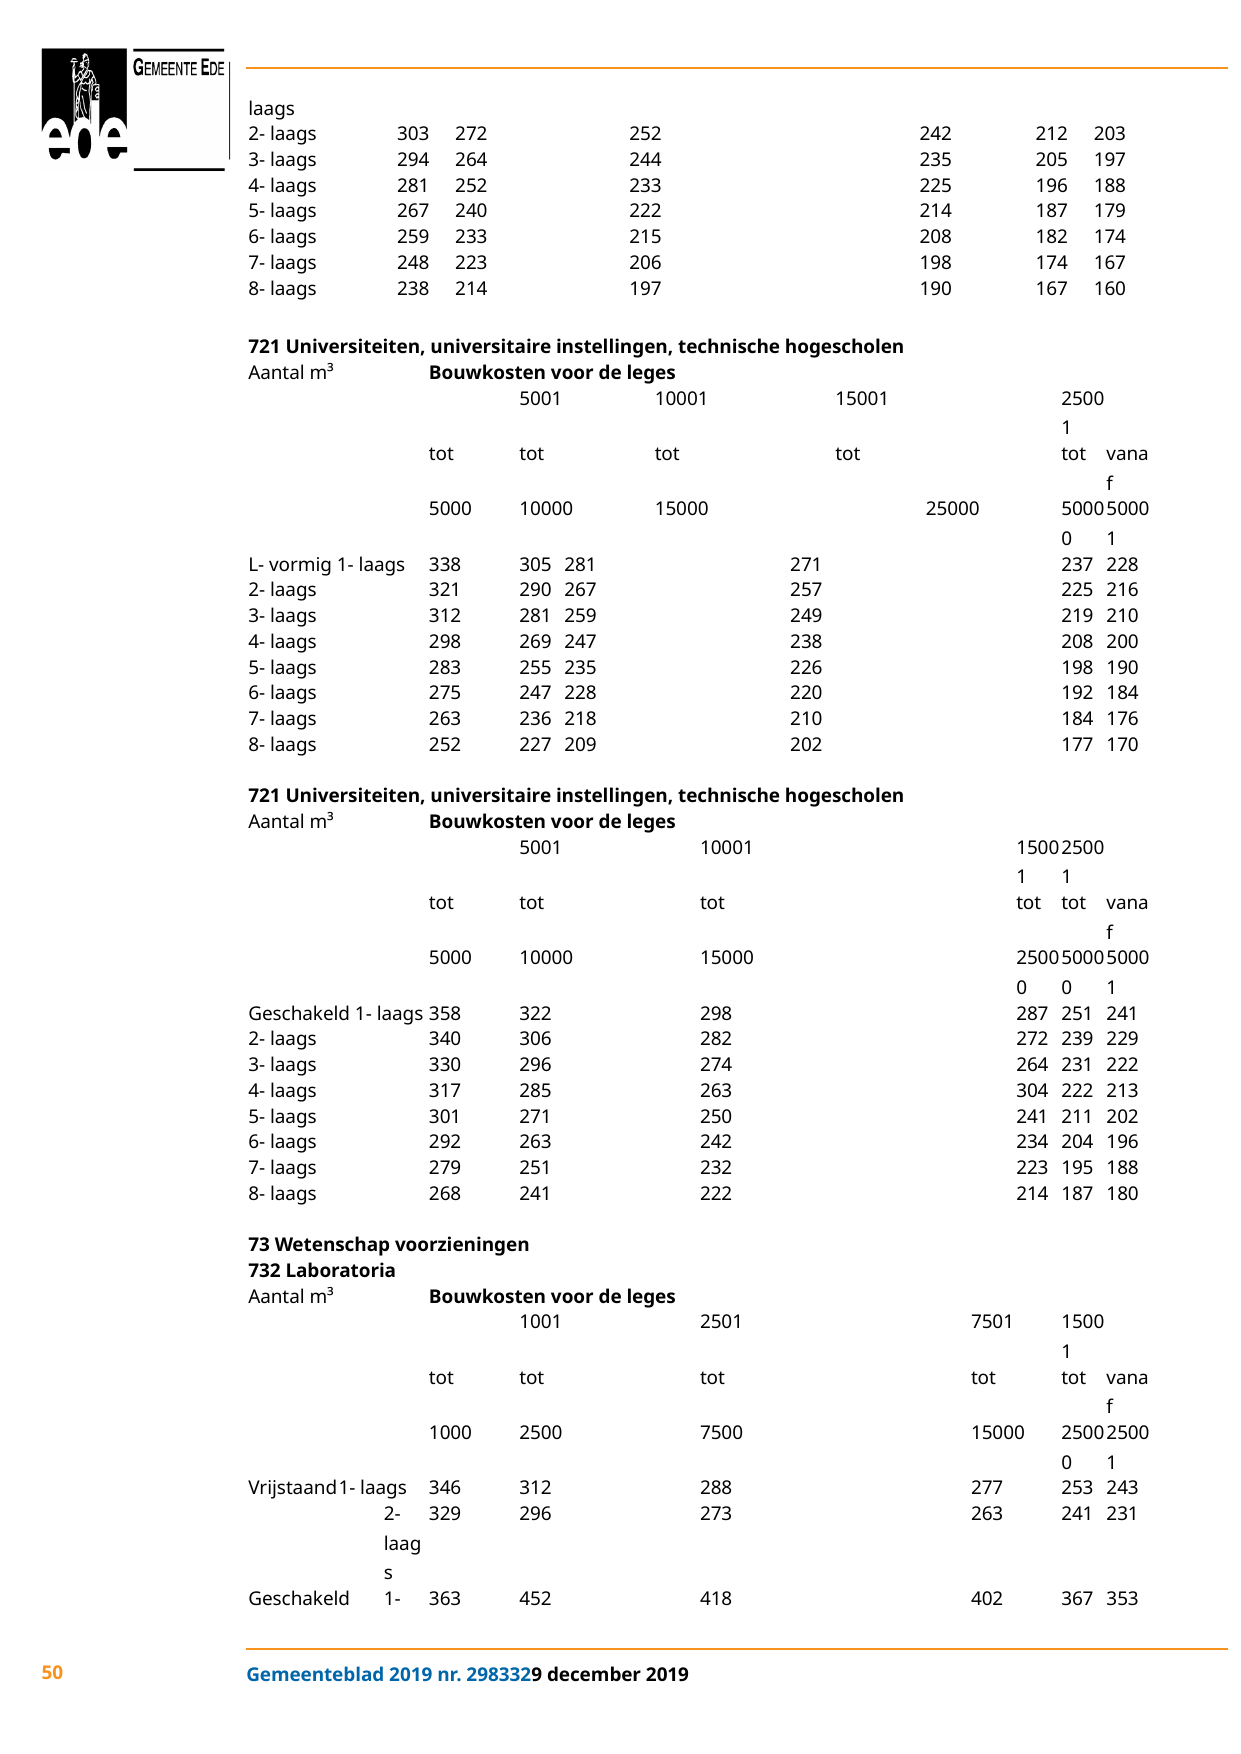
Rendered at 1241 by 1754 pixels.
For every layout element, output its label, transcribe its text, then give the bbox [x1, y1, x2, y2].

table_cell [429, 1206, 474, 1231]
table_cell Vrijstaand [248, 1475, 338, 1500]
table_cell 2- laags [248, 121, 397, 146]
table_cell 167 [1035, 275, 1093, 301]
table_cell 253 [1061, 1475, 1106, 1500]
table_cell 222 [1061, 1077, 1106, 1103]
table_cell 2- laags [248, 577, 429, 602]
table_cell 214 [919, 198, 1035, 223]
table_cell tot [519, 889, 700, 944]
table_cell 241 [1016, 1103, 1061, 1128]
table_cell 290 [519, 577, 564, 602]
table_cell 222 [1106, 1051, 1152, 1077]
table_cell 259 [397, 224, 455, 249]
table_cell tot [1061, 1364, 1106, 1419]
table_cell 220 [790, 680, 1061, 705]
table_cell 251 [519, 1154, 700, 1180]
table_cell [248, 1500, 383, 1585]
table_cell 241 [519, 1180, 700, 1206]
table_cell [745, 757, 1061, 782]
table_cell 10000 [519, 945, 700, 1000]
table_cell 238 [790, 628, 1061, 654]
table_cell 4- laags [248, 1077, 429, 1103]
table_cell 211 [1061, 1103, 1106, 1128]
table_cell [474, 1206, 519, 1231]
table_cell [1106, 757, 1152, 782]
table_cell 231 [1061, 1051, 1106, 1077]
table_cell 233 [629, 172, 919, 198]
table_cell 216 [1106, 577, 1152, 602]
table_cell tot [971, 1364, 1061, 1419]
table_cell Bouwkosten voor de leges [429, 1283, 1152, 1309]
table_cell tot [1061, 440, 1106, 496]
table_cell 210 [790, 705, 1061, 731]
table_cell tot [429, 1364, 519, 1419]
table_cell 198 [1061, 654, 1106, 679]
table_cell 269 [519, 628, 564, 654]
table_cell 271 [519, 1103, 700, 1128]
table_cell 2- laags [248, 1026, 429, 1051]
table_cell 10001 [700, 834, 1016, 889]
table_cell 222 [700, 1180, 1016, 1206]
table_cell 242 [919, 121, 1035, 146]
table_cell 226 [790, 654, 1061, 679]
table_cell 279 [429, 1154, 519, 1180]
table_cell 188 [1106, 1154, 1152, 1180]
table_cell 301 [429, 1103, 519, 1128]
table_cell tot [835, 440, 1061, 496]
table_cell [248, 440, 429, 496]
table_cell 353 [1106, 1585, 1152, 1611]
table_cell 298 [429, 628, 519, 654]
table_cell 248 [397, 249, 455, 275]
table_cell 251 [1061, 1000, 1106, 1026]
table_cell 732 Laboratoria [248, 1257, 1152, 1283]
table_cell 338 [429, 551, 519, 577]
table_cell Bouwkosten voor de leges [429, 808, 1152, 834]
table_cell 250 [700, 1103, 1016, 1128]
table_cell 275 [429, 680, 519, 705]
table_cell 7- laags [248, 1154, 429, 1180]
table_cell 174 [1035, 249, 1093, 275]
table_cell 10001 [655, 385, 835, 440]
table_cell 227 [519, 731, 564, 757]
table_cell [248, 834, 429, 889]
table_cell 321 [429, 577, 519, 602]
table_cell 50001 [1106, 496, 1152, 551]
table_cell [429, 1309, 519, 1364]
table_cell 252 [629, 121, 919, 146]
table_cell 305 [519, 551, 564, 577]
table_cell 267 [564, 577, 790, 602]
table_cell 197 [1094, 146, 1152, 172]
table_cell 312 [429, 603, 519, 628]
table_cell laags [248, 95, 397, 121]
table_cell tot [700, 889, 1016, 944]
table_cell 1- [384, 1585, 429, 1611]
table_cell 196 [1106, 1129, 1152, 1154]
table_cell [248, 1419, 429, 1474]
table_cell 25001 [1061, 834, 1106, 889]
table_cell 287 [1016, 1000, 1061, 1026]
table_cell 721 Universiteiten, universitaire instellingen, technische hogescholen [248, 783, 1152, 808]
table_cell 200 [1106, 628, 1152, 654]
table_cell 329 [429, 1500, 519, 1585]
table_cell [248, 1206, 383, 1231]
table_cell [1094, 95, 1152, 121]
table_cell 303 [397, 121, 455, 146]
table_cell 160 [1094, 275, 1152, 301]
table_cell 219 [1061, 603, 1106, 628]
table_cell 187 [1061, 1180, 1106, 1206]
table_header 721 Universiteiten, universitaire instellingen, technische hogescholen [248, 334, 1152, 359]
table_cell 263 [429, 705, 519, 731]
table_cell 296 [519, 1500, 700, 1585]
table_cell 182 [1035, 224, 1093, 249]
table_cell 263 [700, 1077, 1016, 1103]
table_cell 263 [971, 1500, 1061, 1585]
table_cell 3- laags [248, 1051, 429, 1077]
table_cell 264 [455, 146, 629, 172]
table_cell 6- laags [248, 680, 429, 705]
table_cell 363 [429, 1585, 519, 1611]
table_cell 15001 [835, 385, 1061, 440]
table_cell 8- laags [248, 731, 429, 757]
table_cell 222 [629, 198, 919, 223]
table_cell 25000 [1016, 945, 1061, 1000]
table_cell Aantal m³ [248, 359, 429, 385]
table_cell Bouwkosten voor de leges [429, 359, 1152, 385]
table_cell 192 [1061, 680, 1106, 705]
table_cell [1061, 1206, 1106, 1231]
table_cell 223 [455, 249, 629, 275]
table_cell 214 [1016, 1180, 1061, 1206]
table_cell vanaf [1106, 440, 1152, 496]
table_cell [429, 834, 519, 889]
table_cell 7- laags [248, 705, 429, 731]
table_cell 263 [519, 1129, 700, 1154]
table_cell 223 [1016, 1154, 1061, 1180]
table_cell 252 [455, 172, 629, 198]
table_cell 176 [1106, 705, 1152, 731]
table_cell 317 [429, 1077, 519, 1103]
table_cell 3- laags [248, 603, 429, 628]
table_cell [248, 889, 429, 944]
table_cell 330 [429, 1051, 519, 1077]
table_cell tot [700, 1364, 971, 1419]
table_cell tot [429, 889, 519, 944]
table_cell 235 [919, 146, 1035, 172]
table_cell 5000 [429, 496, 519, 551]
table_cell 202 [790, 731, 1061, 757]
table_cell 190 [1106, 654, 1152, 679]
table_cell 271 [790, 551, 1061, 577]
table_cell [248, 945, 429, 1000]
table_cell 15001 [1061, 1309, 1106, 1364]
table_cell 452 [519, 1585, 700, 1611]
table_cell vanaf [1106, 889, 1152, 944]
table_cell 292 [429, 1129, 519, 1154]
table_cell [384, 1206, 429, 1231]
table_cell 203 [1094, 121, 1152, 146]
table_cell 214 [455, 275, 629, 301]
table_cell 208 [919, 224, 1035, 249]
table_cell [455, 95, 629, 121]
table_cell 50000 [1061, 945, 1106, 1000]
table_cell [248, 496, 429, 551]
table_cell 1001 [519, 1309, 700, 1364]
table_cell 8- laags [248, 1180, 429, 1206]
table_cell 340 [429, 1026, 519, 1051]
table_cell 239 [1061, 1026, 1106, 1051]
table_cell 229 [1106, 1026, 1152, 1051]
table_cell 272 [1016, 1026, 1061, 1051]
table_cell 2- laags [384, 1500, 429, 1585]
table_cell tot [1016, 889, 1061, 944]
table_cell 1- laags [338, 1475, 429, 1500]
table_cell 259 [564, 603, 790, 628]
table_cell [1106, 1206, 1152, 1231]
table_cell 288 [700, 1475, 971, 1500]
table_cell 346 [429, 1475, 519, 1500]
table_cell 235 [564, 654, 790, 679]
table_cell 210 [1106, 603, 1152, 628]
table_cell 358 [429, 1000, 519, 1026]
table_cell 25000 [926, 496, 1061, 551]
table_cell 4- laags [248, 172, 397, 198]
table_cell 174 [1094, 224, 1152, 249]
table_cell 15001 [1016, 834, 1061, 889]
table_cell 418 [700, 1585, 971, 1611]
table_cell 233 [455, 224, 629, 249]
table_cell 218 [564, 705, 790, 731]
table_cell 281 [519, 603, 564, 628]
table_cell 225 [919, 172, 1035, 198]
table_cell 281 [397, 172, 455, 198]
table_cell 272 [455, 121, 629, 146]
table_cell 190 [919, 275, 1035, 301]
table_cell 188 [1094, 172, 1152, 198]
table_cell 247 [519, 680, 564, 705]
table_cell 195 [1061, 1154, 1106, 1180]
table_cell [1106, 834, 1152, 889]
table_cell 402 [971, 1585, 1061, 1611]
table_cell [919, 95, 1035, 121]
table_cell 273 [700, 1500, 971, 1585]
table_cell tot [1061, 889, 1106, 944]
table_cell 7501 [971, 1309, 1061, 1364]
table_cell Geschakeld [248, 1585, 383, 1611]
table_cell 204 [1061, 1129, 1106, 1154]
table_cell [1061, 757, 1106, 782]
table_cell 73 Wetenschap voorzieningen [248, 1231, 1152, 1257]
picture [41, 47, 231, 172]
table_cell Aantal m³ [248, 808, 429, 834]
table_cell [384, 757, 429, 782]
table_cell [474, 757, 519, 782]
table_cell 268 [429, 1180, 519, 1206]
table_cell tot [519, 440, 654, 496]
table_cell 267 [397, 198, 455, 223]
table_cell 184 [1106, 680, 1152, 705]
table_cell 197 [629, 275, 919, 301]
table_cell tot [519, 1364, 700, 1419]
table_cell vanaf [1106, 1364, 1152, 1419]
table_cell 5000 [429, 945, 519, 1000]
table_cell [429, 385, 519, 440]
table_cell 213 [1106, 1077, 1152, 1103]
table_cell 167 [1094, 249, 1152, 275]
table_cell [519, 757, 745, 782]
table_cell 187 [1035, 198, 1093, 223]
table_cell 202 [1106, 1103, 1152, 1128]
table_cell 5001 [519, 385, 654, 440]
table_cell 198 [919, 249, 1035, 275]
table_cell tot [429, 440, 519, 496]
table_cell [248, 757, 383, 782]
table_cell [248, 1309, 429, 1364]
table_cell L- vormig 1- laags [248, 551, 429, 577]
table_cell 196 [1035, 172, 1093, 198]
table_cell 179 [1094, 198, 1152, 223]
table_cell [248, 1364, 429, 1419]
table_cell tot [655, 440, 835, 496]
table_cell [248, 385, 429, 440]
table_cell 15000 [700, 945, 1016, 1000]
table_cell Geschakeld 1- laags [248, 1000, 429, 1026]
table_cell 241 [1061, 1500, 1106, 1585]
table_cell 15000 [971, 1419, 1061, 1474]
table_cell 242 [700, 1129, 1016, 1154]
table_cell 212 [1035, 121, 1093, 146]
table_cell [429, 757, 474, 782]
table_cell 25001 [1061, 385, 1106, 440]
table_cell 249 [790, 603, 1061, 628]
table_cell 244 [629, 146, 919, 172]
table_cell [745, 1206, 1061, 1231]
table_cell 7500 [700, 1419, 971, 1474]
table_cell 282 [700, 1026, 1016, 1051]
table_cell [1106, 385, 1152, 440]
table_cell 50001 [1106, 945, 1152, 1000]
table_cell 5- laags [248, 654, 429, 679]
table_cell 2501 [700, 1309, 971, 1364]
table_cell 232 [700, 1154, 1016, 1180]
table_cell Aantal m³ [248, 1283, 429, 1309]
table_cell 205 [1035, 146, 1093, 172]
table_cell 277 [971, 1475, 1061, 1500]
table_cell 274 [700, 1051, 1016, 1077]
table_cell 4- laags [248, 628, 429, 654]
table_cell 264 [1016, 1051, 1061, 1077]
table_cell 257 [790, 577, 1061, 602]
table_cell 177 [1061, 731, 1106, 757]
table_cell 367 [1061, 1585, 1106, 1611]
table_cell 243 [1106, 1475, 1152, 1500]
table_cell [519, 1206, 745, 1231]
table_cell 306 [519, 1026, 700, 1051]
table_cell 255 [519, 654, 564, 679]
table_cell 225 [1061, 577, 1106, 602]
table_cell 298 [700, 1000, 1016, 1026]
table_cell 237 [1061, 551, 1106, 577]
table_cell 25001 [1106, 1419, 1152, 1474]
table_cell 304 [1016, 1077, 1061, 1103]
table_cell 236 [519, 705, 564, 731]
table_cell 252 [429, 731, 519, 757]
table_cell 208 [1061, 628, 1106, 654]
table_cell [397, 95, 455, 121]
table_cell 6- laags [248, 224, 397, 249]
table_cell 5001 [519, 834, 700, 889]
table_cell 206 [629, 249, 919, 275]
table_cell 234 [1016, 1129, 1061, 1154]
table_cell 228 [564, 680, 790, 705]
table_cell 170 [1106, 731, 1152, 757]
table_cell 6- laags [248, 1129, 429, 1154]
table_cell 3- laags [248, 146, 397, 172]
table_cell 294 [397, 146, 455, 172]
table_cell 281 [564, 551, 790, 577]
table_cell 215 [629, 224, 919, 249]
table_cell 50000 [1061, 496, 1106, 551]
table_cell 8- laags [248, 275, 397, 301]
table_cell [1035, 95, 1093, 121]
table_cell 180 [1106, 1180, 1152, 1206]
table_cell 240 [455, 198, 629, 223]
table_cell 231 [1106, 1500, 1152, 1585]
table_cell 247 [564, 628, 790, 654]
table_cell [629, 95, 919, 121]
table_cell 1000 [429, 1419, 519, 1474]
table_cell 241 [1106, 1000, 1152, 1026]
table_cell 296 [519, 1051, 700, 1077]
table_cell 322 [519, 1000, 700, 1026]
table_cell 283 [429, 654, 519, 679]
table_cell 5- laags [248, 198, 397, 223]
table_cell 312 [519, 1475, 700, 1500]
table_cell 184 [1061, 705, 1106, 731]
table_cell 25000 [1061, 1419, 1106, 1474]
table_cell 15000 [655, 496, 926, 551]
table_cell 10000 [519, 496, 654, 551]
table_cell 285 [519, 1077, 700, 1103]
table_cell 5- laags [248, 1103, 429, 1128]
table_cell 238 [397, 275, 455, 301]
table_cell [1106, 1309, 1152, 1364]
table_cell 209 [564, 731, 790, 757]
table_cell 228 [1106, 551, 1152, 577]
table_cell 7- laags [248, 249, 397, 275]
table_cell 2500 [519, 1419, 700, 1474]
